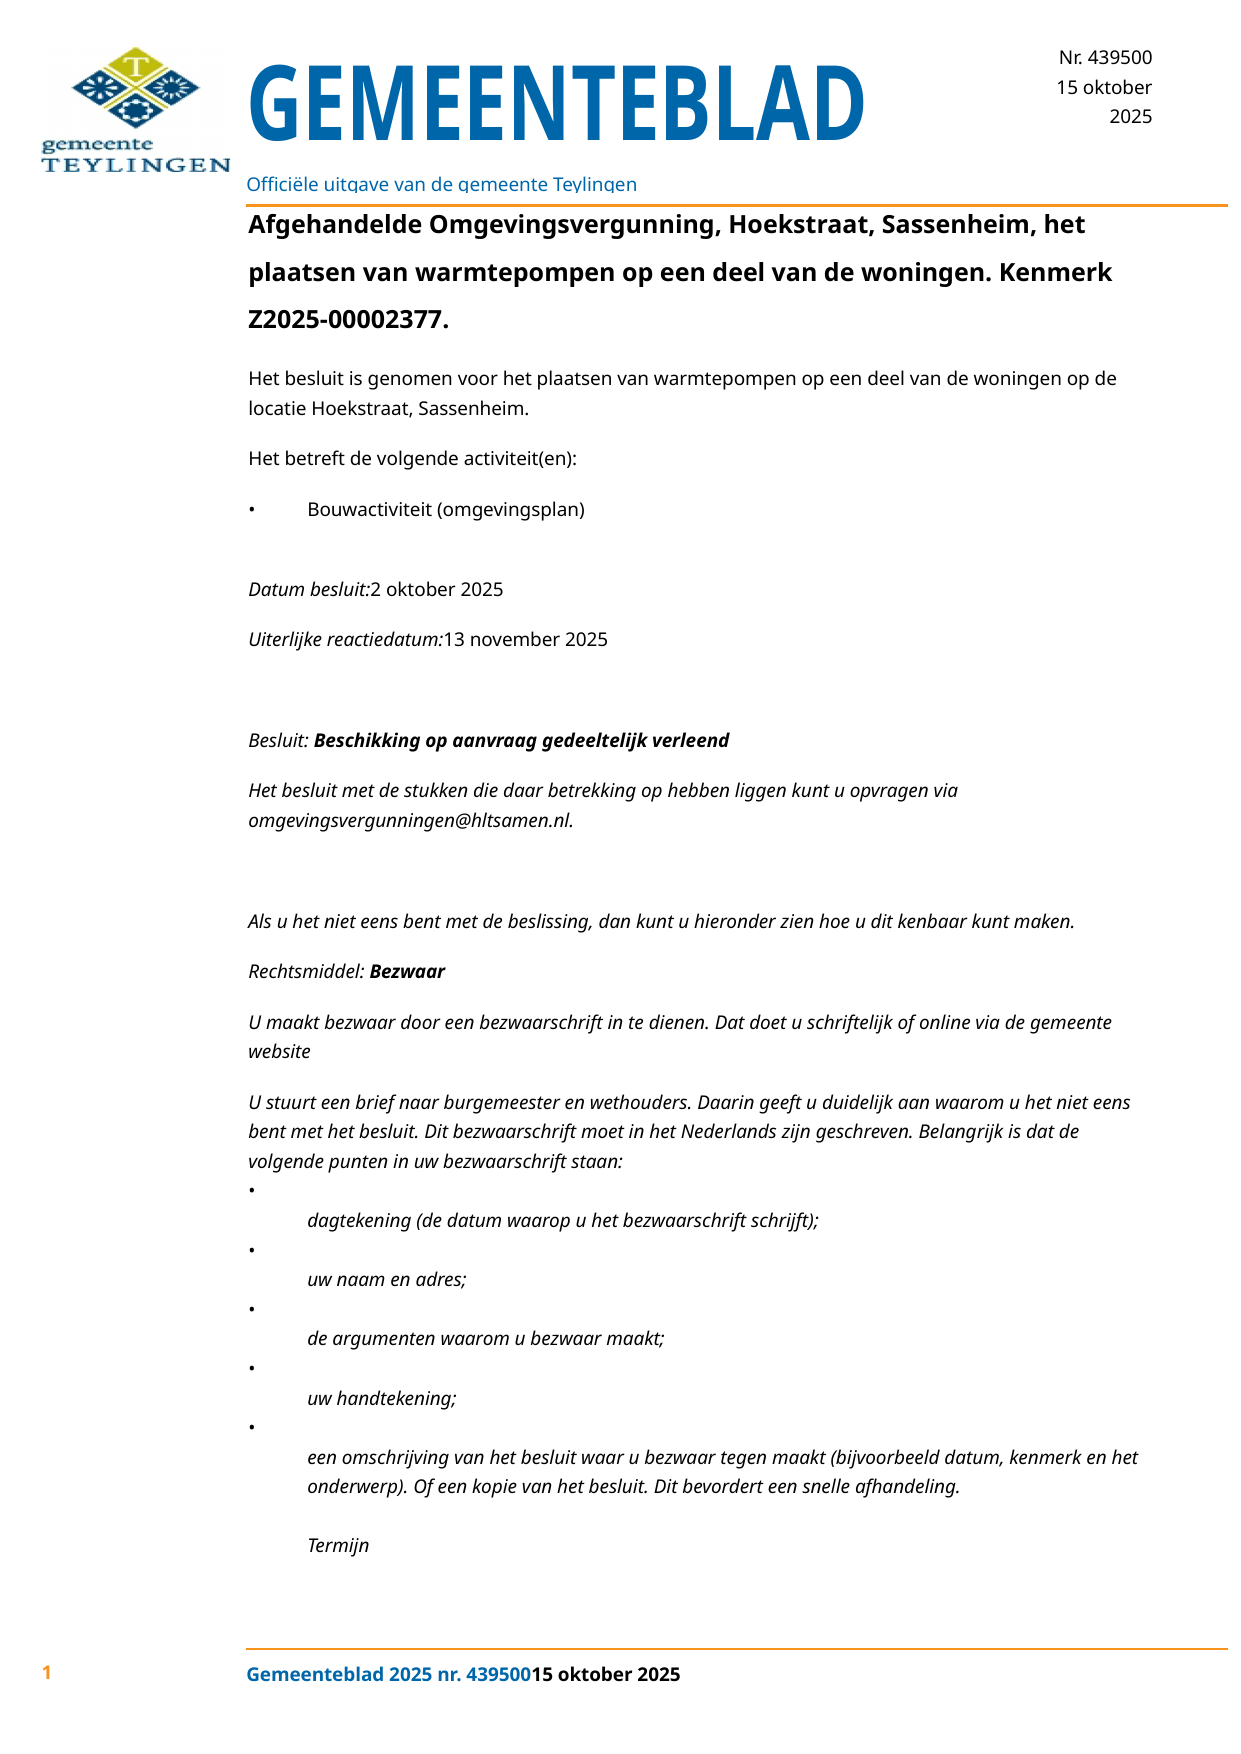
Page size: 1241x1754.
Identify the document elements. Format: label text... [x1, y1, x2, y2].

text U maakt bezwaar door een bezwaarschrift in te dienen. Dat doet u schriftelijk of online via de gemeente website [248, 1009, 1152, 1064]
list Termijn [248, 1533, 1152, 1558]
text Het betreft de volgende activiteit(en): [248, 446, 1152, 471]
text Afgehandelde Omgevingsvergunning, Hoekstraat, Sassenheim, het plaatsen van warmtepompen op een deel van de woningen. Kenmerk Z2025-00002377. [248, 207, 1152, 336]
text Uiterlijke reactiedatum:13 november 2025 [248, 626, 1152, 652]
text U stuurt een brief naar burgemeester en wethouders. Daarin geeft u duidelijk aan waarom u het niet eens bent met het besluit. Dit bezwaarschrift moet in het Nederlands zijn geschreven. Belangrijk is dat de volgende punten in uw bezwaarschrift staan: [248, 1089, 1152, 1174]
text Besluit: Beschikking op aanvraag gedeeltelijk verleend [248, 727, 1152, 753]
list uw handtekening; [248, 1385, 1152, 1410]
text Datum besluit:2 oktober 2025 [248, 576, 1152, 602]
text Het besluit is genomen voor het plaatsen van warmtepompen op een deel van de woningen op de locatie Hoekstraat, Sassenheim. [248, 366, 1152, 421]
list dagtekening (de datum waarop u het bezwaarschrift schrijft); [248, 1207, 1152, 1233]
list uw naam en adres; [248, 1266, 1152, 1292]
list de argumenten waarom u bezwaar maakt; [248, 1326, 1152, 1351]
text Het besluit met de stukken die daar betrekking op hebben liggen kunt u opvragen via omgevingsvergunningen@hltsamen.nl. [248, 778, 1152, 833]
list een omschrijving van het besluit waar u bezwaar tegen maakt (bijvoorbeeld datum, kenmerk en het onderwerp). Of een kopie van het besluit. Dit bevordert een snelle afhandeling. [248, 1444, 1152, 1499]
text Als u het niet eens bent met de beslissing, dan kunt u hieronder zien hoe u dit kenbaar kunt maken. [248, 908, 1152, 934]
text Rechtsmiddel: Bezwaar [248, 958, 1152, 984]
picture [41, 47, 231, 172]
list Bouwactiviteit (omgevingsplan) [248, 496, 1152, 522]
